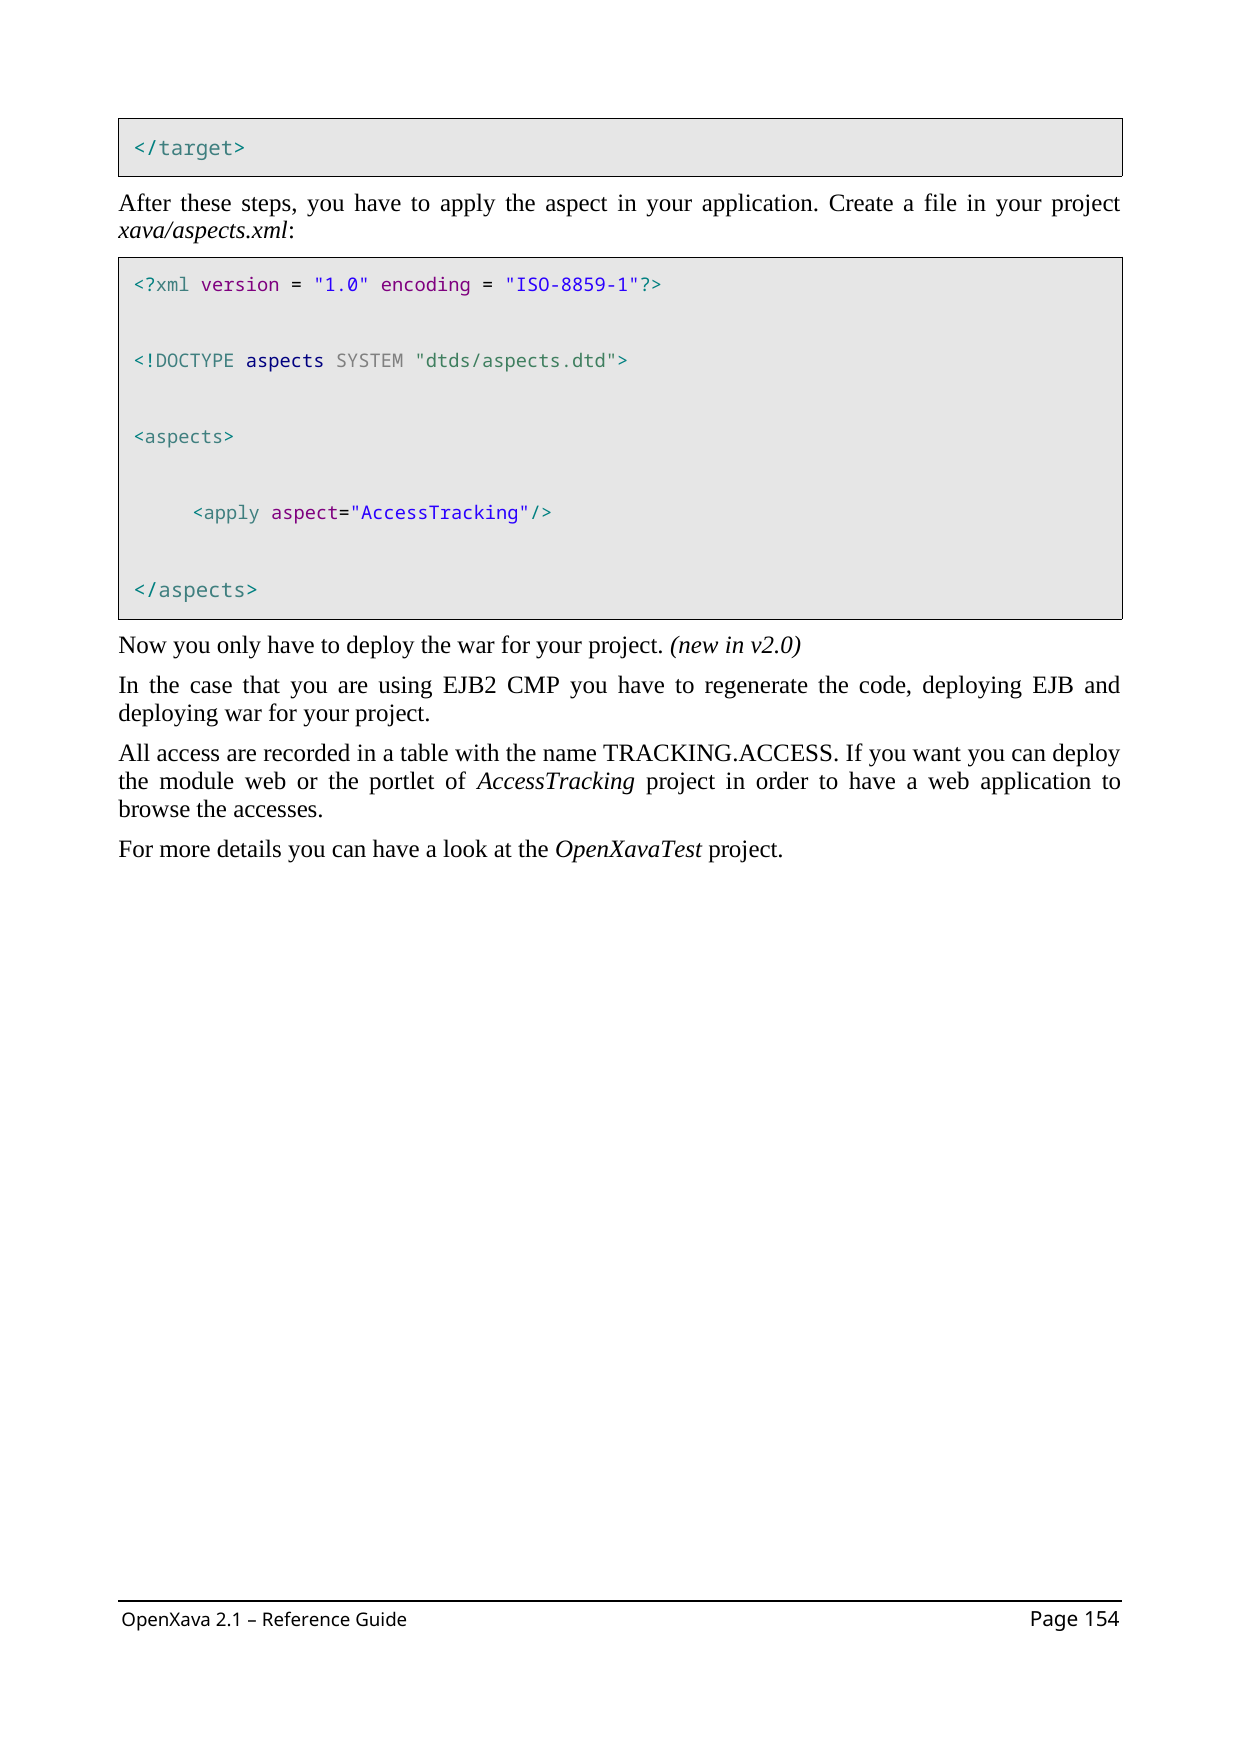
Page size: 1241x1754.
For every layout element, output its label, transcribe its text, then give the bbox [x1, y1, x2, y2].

text <?xml version = "1.0" encoding = "ISO-8859-1"?> [119, 258, 1122, 294]
text <apply aspect="AccessTracking"/> [119, 485, 1122, 523]
text </target> [119, 119, 1122, 176]
text </aspects> [119, 561, 1122, 619]
text <aspects> [119, 409, 1122, 447]
text All access are recorded in a table with the name TRACKING.ACCESS. If you want you can deploy the module web or the portlet of AccessTracking project in order to have a web application to browse the accesses. [118, 739, 1122, 822]
text Now you only have to deploy the war for your project. (new in v2.0) [118, 631, 1122, 659]
text For more details you can have a look at the OpenXavaTest project. [118, 835, 1122, 863]
text <!DOCTYPE aspects SYSTEM "dtds/aspects.dtd"> [119, 333, 1122, 371]
text After these steps, you have to apply the aspect in your application. Create a file in your project xava/aspects.xml: [118, 189, 1122, 244]
text In the case that you are using EJB2 CMP you have to regenerate the code, deploying EJB and deploying war for your project. [118, 671, 1122, 727]
